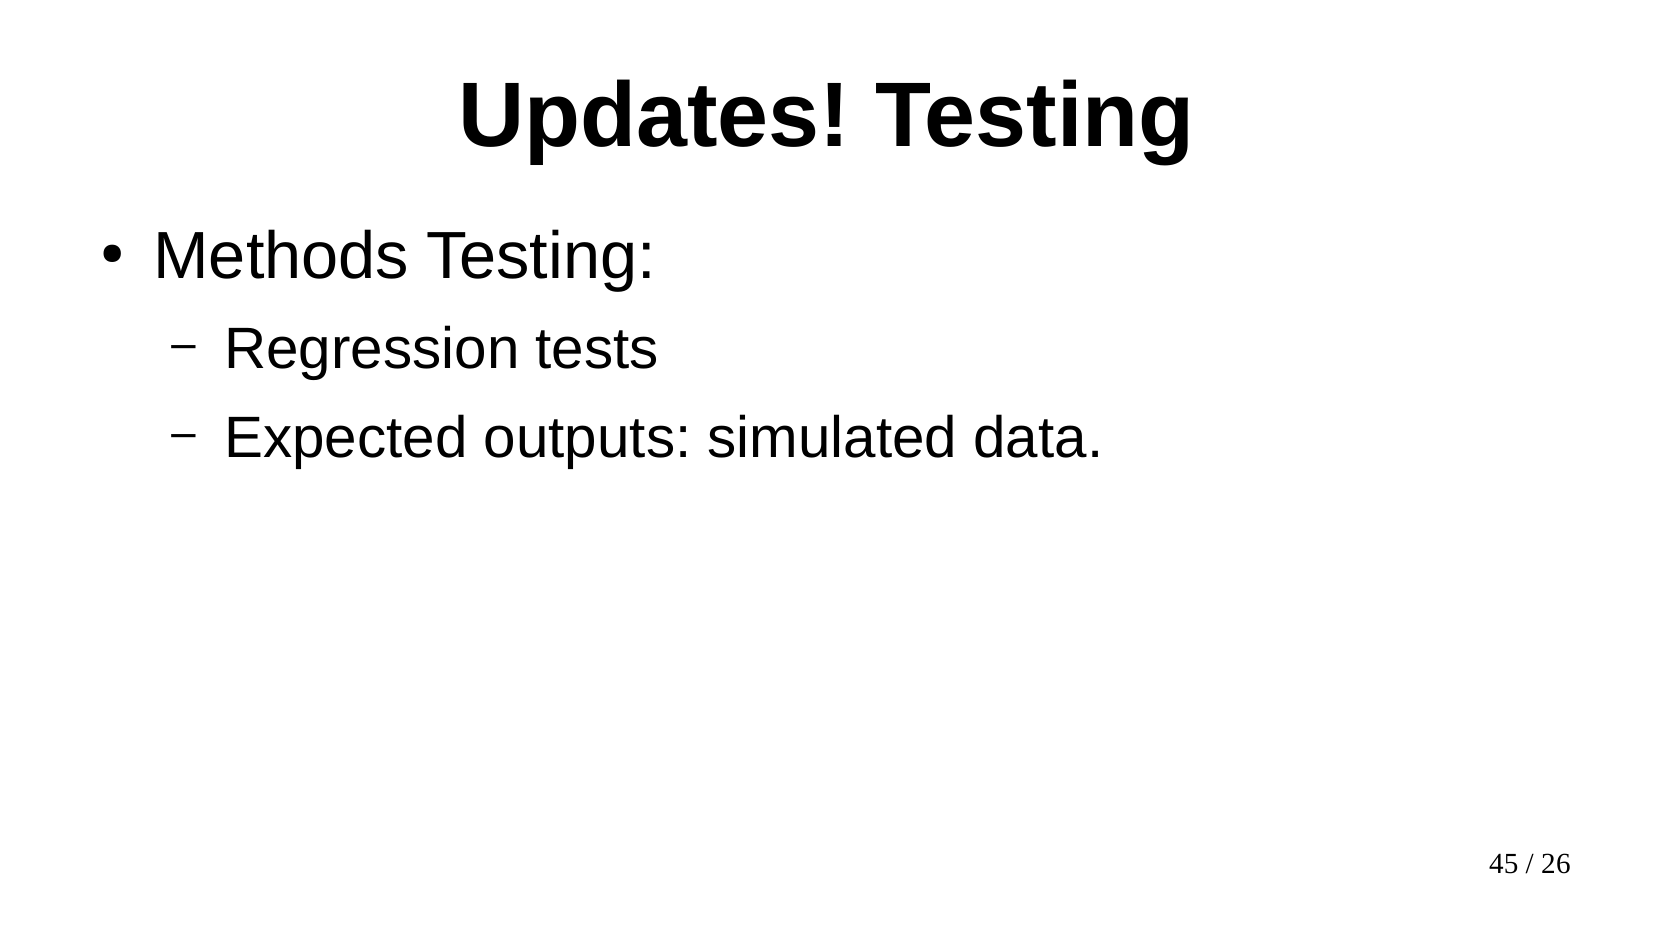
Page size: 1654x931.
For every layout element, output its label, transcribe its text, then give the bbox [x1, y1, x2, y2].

list Methods Testing: Regression tests Expected outputs: simulated data. [82, 217, 1571, 758]
title Updates! Testing [82, 37, 1571, 193]
